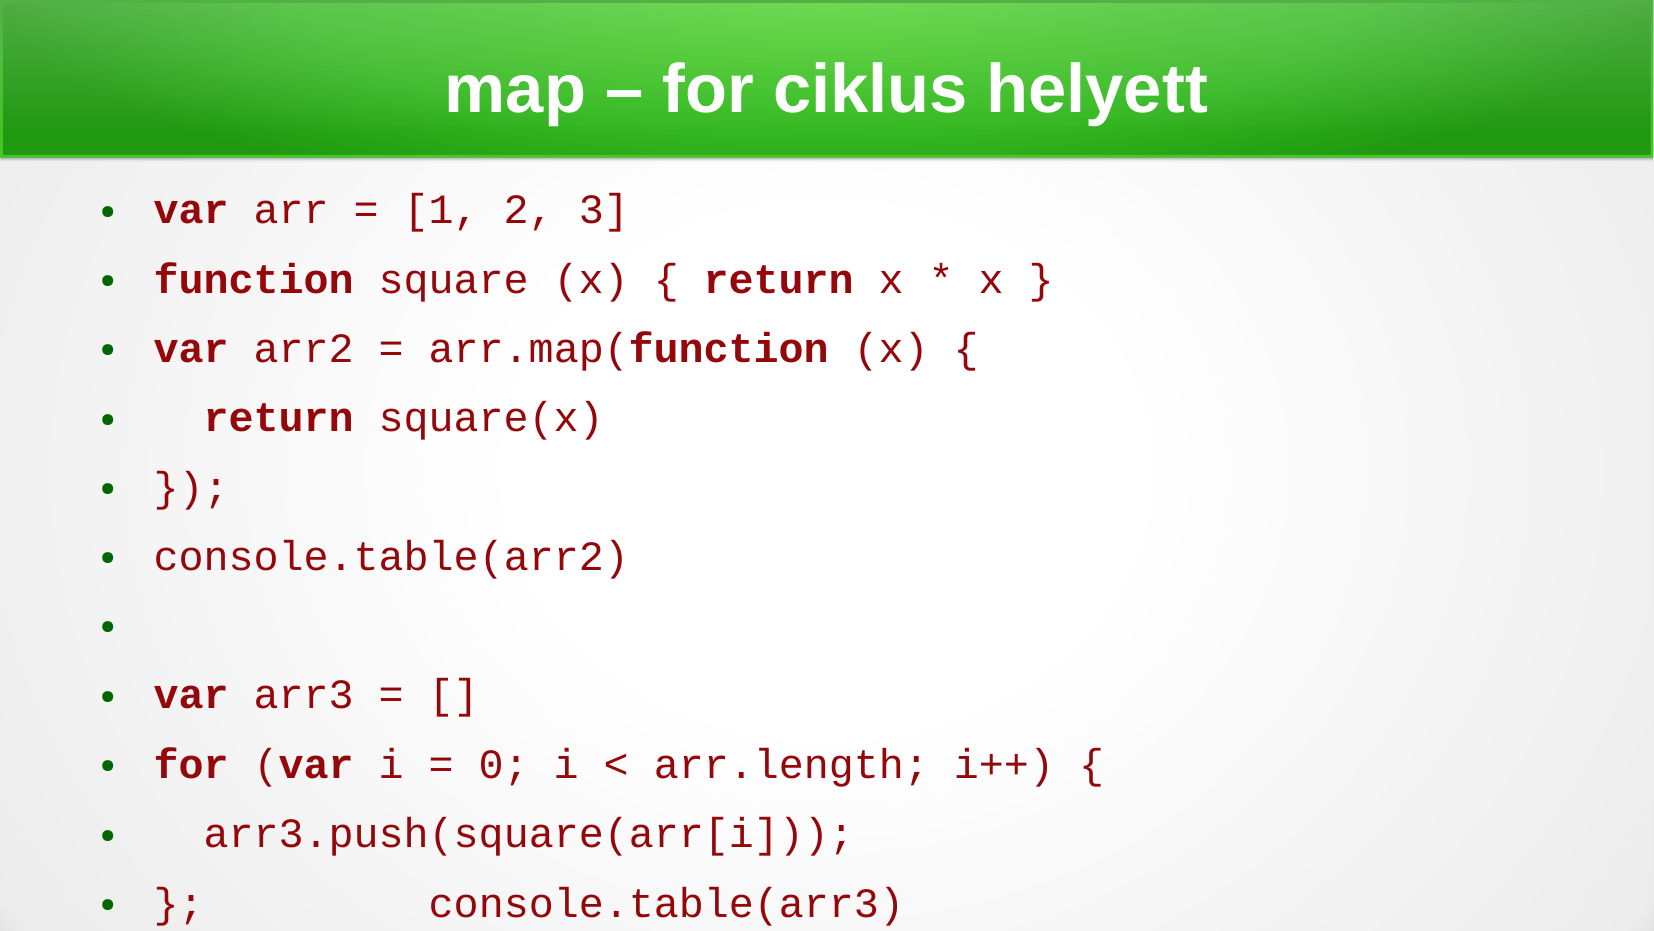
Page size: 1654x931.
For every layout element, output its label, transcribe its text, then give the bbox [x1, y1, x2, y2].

list var arr = [1, 2, 3] function square (x) { return x * x } var arr2 = arr.map(function (x) { return square(x) }); console.table(arr2) var arr3 = [] for (var i = 0; i < arr.length; i++) { arr3.push(square(arr[i])); }; console.table(arr3) [82, 188, 1571, 931]
title map – for ciklus helyett [82, 35, 1571, 142]
